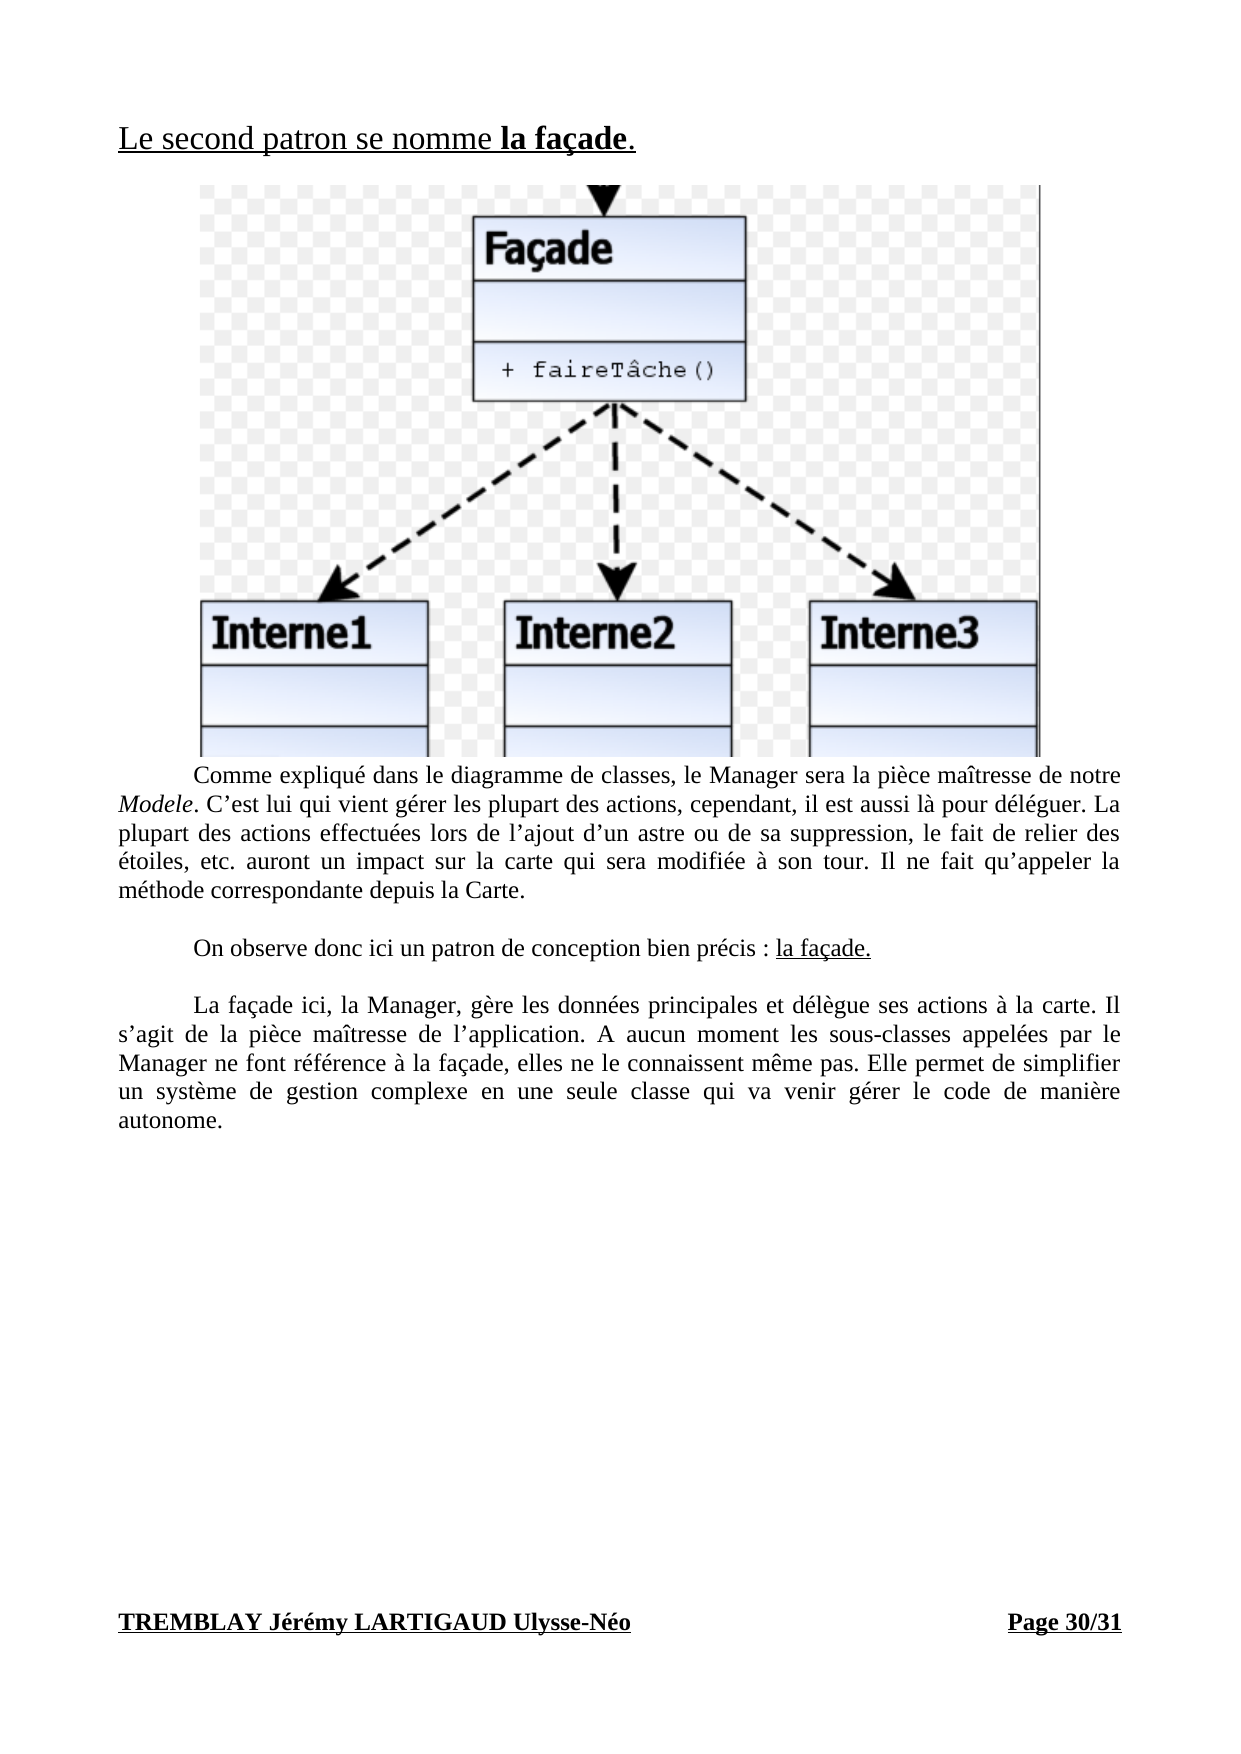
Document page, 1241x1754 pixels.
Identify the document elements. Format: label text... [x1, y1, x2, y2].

picture [199, 185, 1041, 757]
text Comme expliqué dans le diagramme de classes, le Manager sera la pièce maîtresse de notre Modele. C’est lui qui vient gérer les plupart des actions, cependant, il est aussi là pour déléguer. La plupart des actions effectuées lors de l’ajout d’un astre ou de sa suppression, le fait de relier des étoiles, etc. auront un impact sur la carte qui sera modifiée à son tour. Il ne fait qu’appeler la méthode correspondante depuis la Carte. [118, 760, 1122, 904]
text Le second patron se nomme la façade. [118, 118, 1122, 156]
text La façade ici, la Manager, gère les données principales et délègue ses actions à la carte. Il s’agit de la pièce maîtresse de l’application. A aucun moment les sous-classes appelées par le Manager ne font référence à la façade, elles ne le connaissent même pas. Elle permet de simplifier un système de gestion complexe en une seule classe qui va venir gérer le code de manière autonome. [118, 990, 1122, 1134]
text On observe donc ici un patron de conception bien précis : la façade. [118, 933, 1122, 961]
